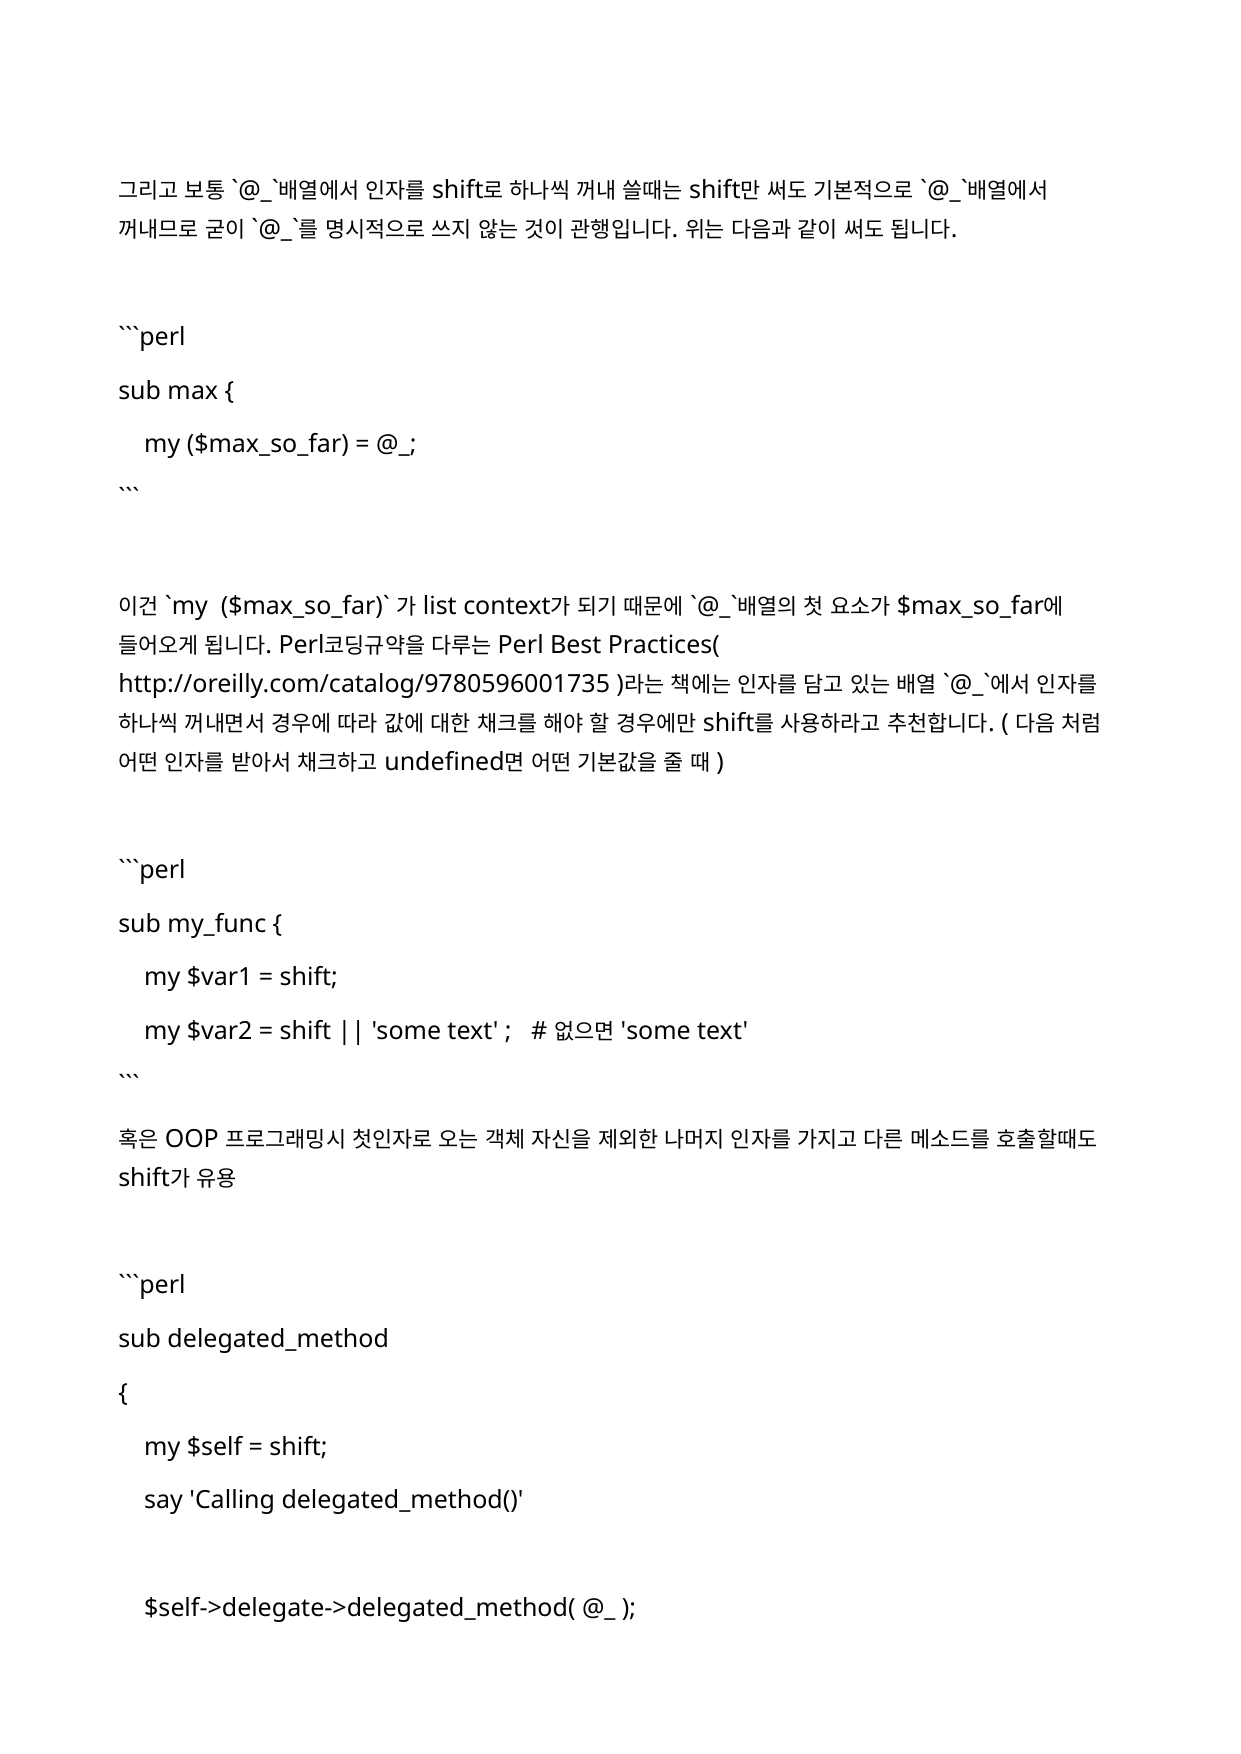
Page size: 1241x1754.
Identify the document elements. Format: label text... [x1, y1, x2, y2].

text ```perl [118, 318, 1122, 353]
text 그리고 보통 `@_`배열에서 인자를 shift로 하나씩 꺼내 쓸때는 shift만 써도 기본적으로 `@_`배열에서 꺼내므로 굳이 `@_`를 명시적으로 쓰지 않는 것이 관행입니다. 위는 다음과 같이 써도 됩니다. [118, 172, 1122, 245]
text ``` [118, 1066, 1122, 1101]
text my $self = shift; [118, 1428, 1122, 1462]
text { [118, 1374, 1122, 1408]
text ```perl [118, 1267, 1122, 1301]
text 혹은 OOP 프로그래밍시 첫인자로 오는 객체 자신을 제외한 나머지 인자를 가지고 다른 메소드를 호출할때도 shift가 유용 [118, 1120, 1122, 1193]
text 이건 `my ($max_so_far)` 가 list context가 되기 때문에 `@_`배열의 첫 요소가 $max_so_far에 들어오게 됩니다. Perl코딩규약을 다루는 Perl Best Practices( http://oreilly.com/catalog/9780596001735 )라는 책에는 인자를 담고 있는 배열 `@_`에서 인자를 하나씩 꺼내면서 경우에 따라 값에 대한 채크를 해야 할 경우에만 shift를 사용하라고 추천합니다. ( 다음 처럼 어떤 인자를 받아서 채크하고 undefined면 어떤 기본값을 줄 때 ) [118, 587, 1122, 778]
text my ($max_so_far) = @_; [118, 426, 1122, 460]
text ``` [118, 480, 1122, 514]
text sub my_func { [118, 905, 1122, 939]
text $self->delegate->delegated_method( @_ ); [118, 1589, 1122, 1623]
text my $var2 = shift || 'some text' ; # 없으면 'some text' [118, 1013, 1122, 1047]
text ```perl [118, 851, 1122, 886]
text say 'Calling delegated_method()' [118, 1482, 1122, 1516]
text my $var1 = shift; [118, 959, 1122, 993]
text sub delegated_method [118, 1321, 1122, 1355]
text sub max { [118, 372, 1122, 406]
